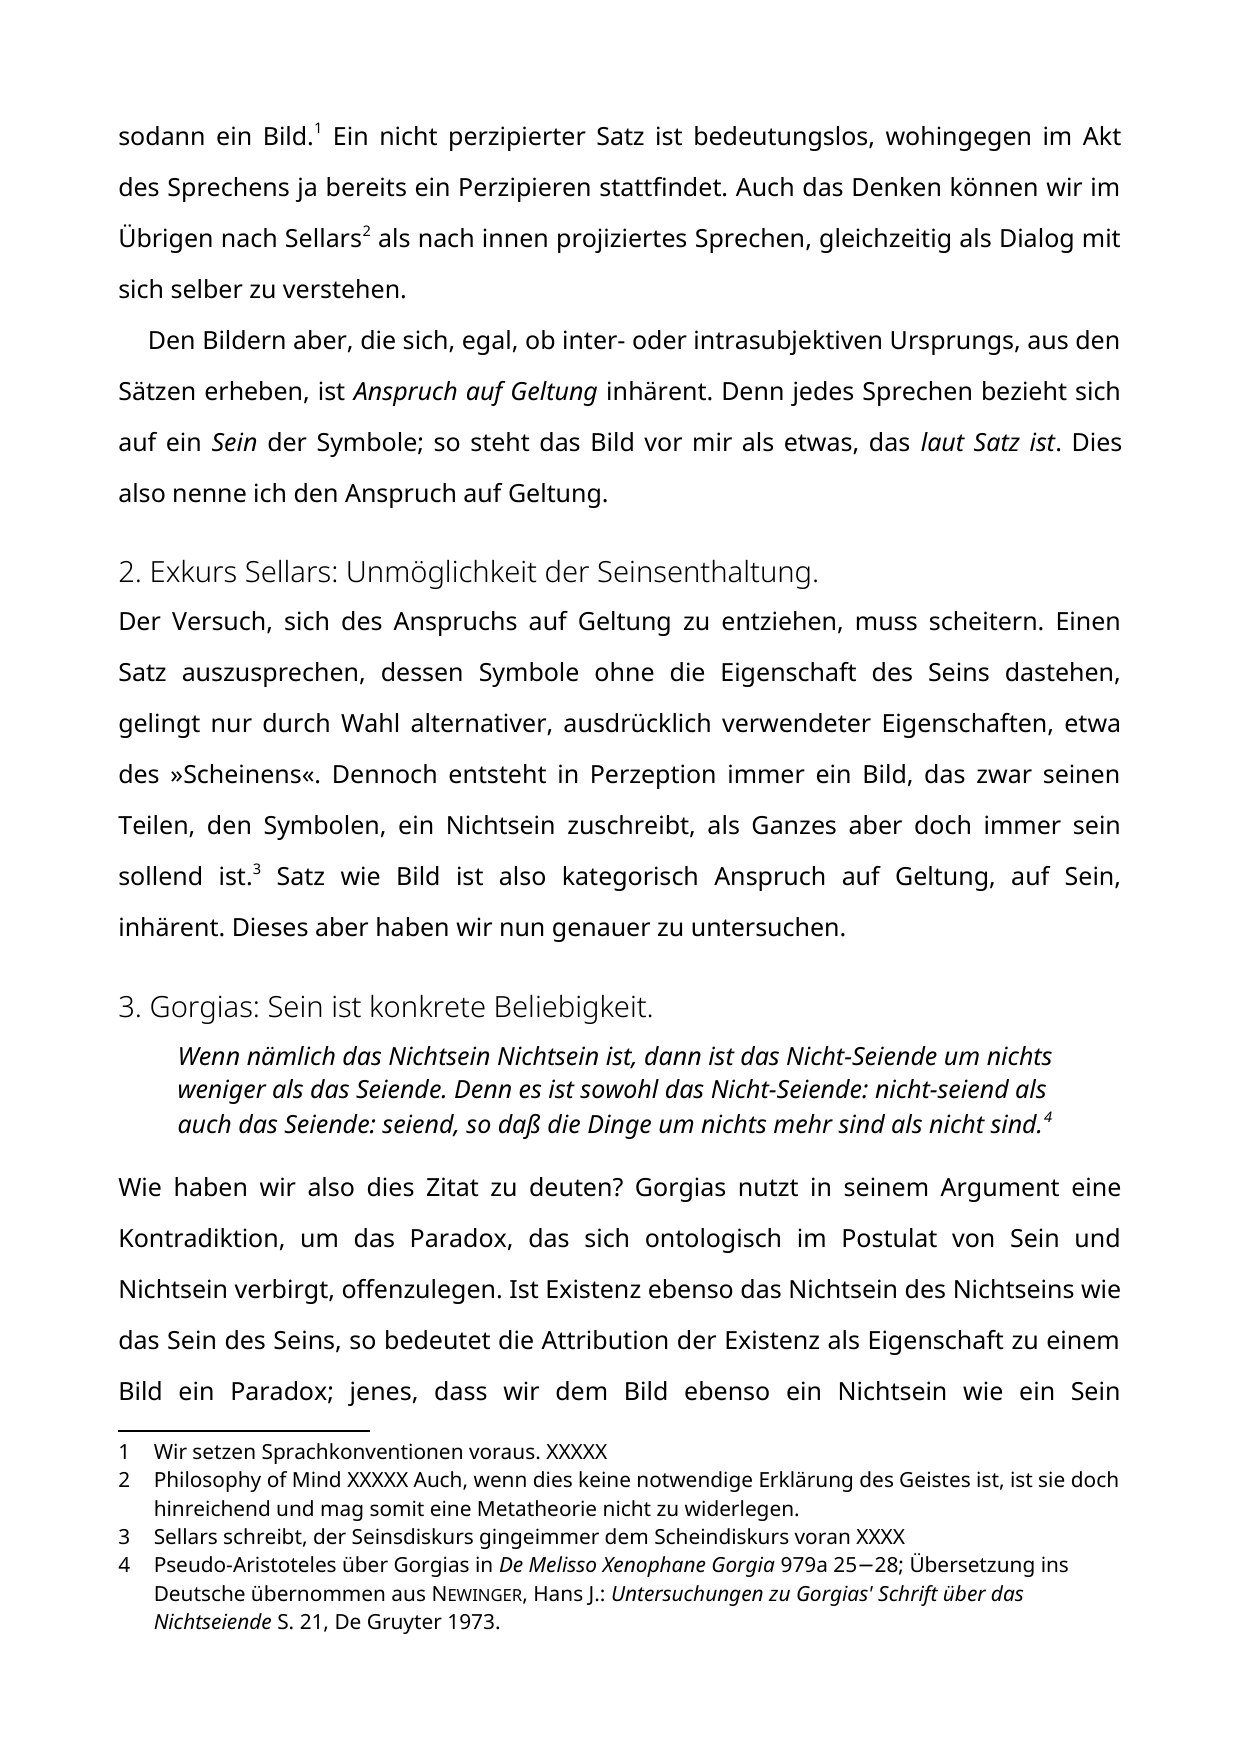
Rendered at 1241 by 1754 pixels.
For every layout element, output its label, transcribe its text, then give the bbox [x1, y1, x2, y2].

text Wenn nämlich das Nichtsein Nichtsein ist, dann ist das Nicht-Seiende um nichts weniger als das Seiende. Denn es ist sowohl das Nicht-Seiende: nicht-seiend als auch das Seiende: seiend, so daß die Dinge um nichts mehr sind als nicht sind. [177, 1038, 1063, 1140]
subtitle 2. Exkurs Sellars: Unmöglichkeit der Seinsenthaltung. [118, 551, 1122, 591]
text sodann ein Bild. Ein nicht perzipierter Satz ist bedeutungslos, wohingegen im Akt des Sprechens ja bereits ein Perzipieren stattfindet. Auch das Denken können wir im Übrigen nach Sellars als nach innen projiziertes Sprechen, gleichzeitig als Dialog mit sich selber zu verstehen. [118, 118, 1122, 305]
text Den Bildern aber, die sich, egal, ob inter- oder intrasubjektiven Ursprungs, aus den Sätzen erheben, ist Anspruch auf Geltung inhärent. Denn jedes Sprechen bezieht sich auf ein Sein der Symbole; so steht das Bild vor mir als etwas, das laut Satz ist. Dies also nenne ich den Anspruch auf Geltung. [118, 322, 1122, 509]
text Sellars schreibt, der Seinsdiskurs gingeimmer dem Scheindiskurs voran XXXX [118, 1522, 1122, 1551]
subtitle 3. Gorgias: Sein ist konkrete Beliebigkeit. [118, 986, 1122, 1026]
text Der Versuch, sich des Anspruchs auf Geltung zu entziehen, muss scheitern. Einen Satz auszusprechen, dessen Symbole ohne die Eigenschaft des Seins dastehen, gelingt nur durch Wahl alternativer, ausdrücklich verwendeter Eigenschaften, etwa des »Scheinens«. Dennoch entsteht in Perzeption immer ein Bild, das zwar seinen Teilen, den Symbolen, ein Nichtsein zuschreibt, als Ganzes aber doch immer sein sollend ist. Satz wie Bild ist also kategorisch Anspruch auf Geltung, auf Sein, inhärent. Dieses aber haben wir nun genauer zu untersuchen. [118, 604, 1122, 944]
text Philosophy of Mind XXXXX Auch, wenn dies keine notwendige Erklärung des Geistes ist, ist sie doch hinreichend und mag somit eine Metatheorie nicht zu widerlegen. [118, 1465, 1122, 1522]
text Wie haben wir also dies Zitat zu deuten? Gorgias nutzt in seinem Argument eine Kontradiktion, um das Paradox, das sich ontologisch im Postulat von Sein und Nichtsein verbirgt, offenzulegen. Ist Existenz ebenso das Nichtsein des Nichtseins wie das Sein des Seins, so bedeutet die Attribution der Existenz als Eigenschaft zu einem Bild ein Paradox; jenes, dass wir dem Bild ebenso ein Nichtsein wie ein Sein [118, 1170, 1122, 1408]
text Pseudo-Aristoteles über Gorgias in De Melisso Xenophane Gorgia 979a 25−28; Übersetzung ins Deutsche übernommen aus Newinger, Hans J.: Untersuchungen zu Gorgias' Schrift über das Nichtseiende S. 21, De Gruyter 1973. [118, 1551, 1122, 1636]
text Wir setzen Sprachkonventionen voraus. XXXXX [118, 1437, 1122, 1465]
